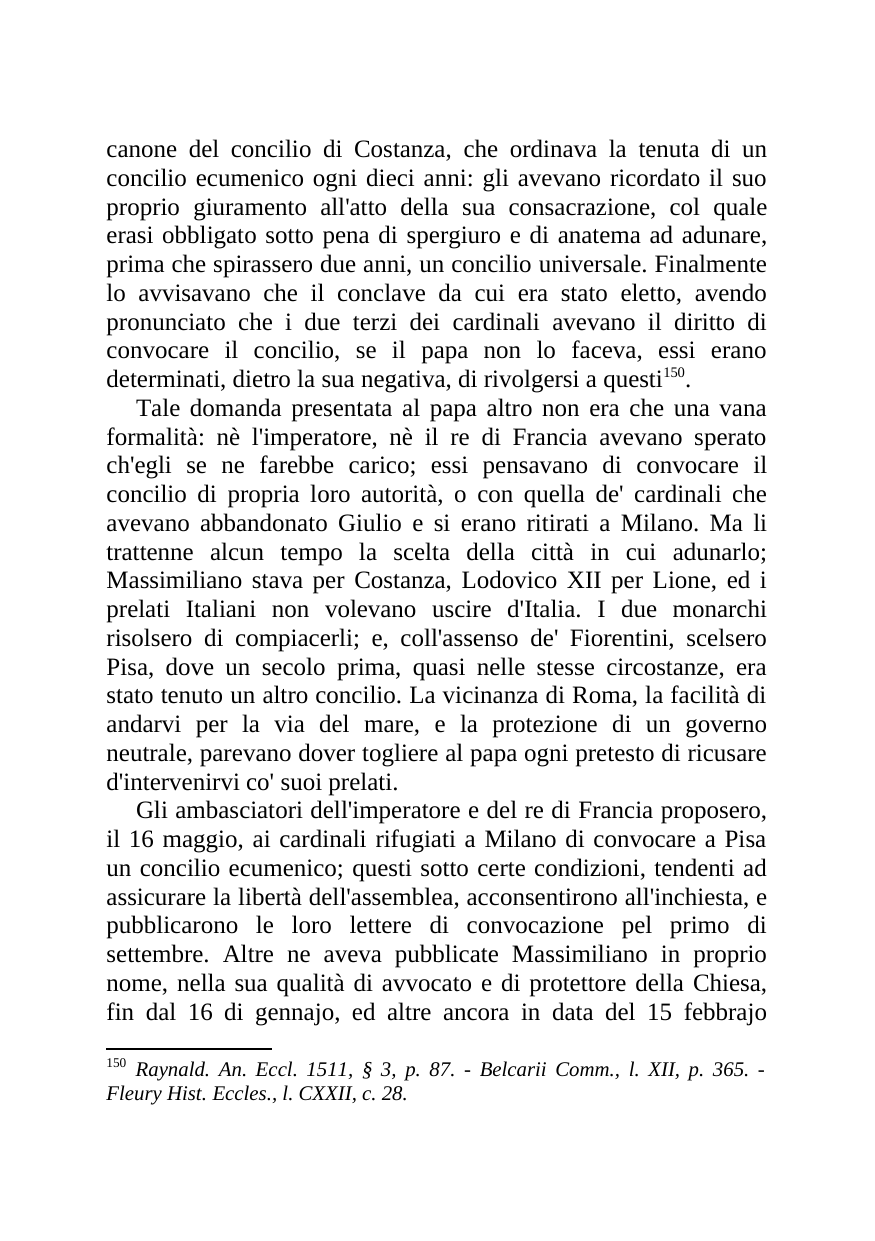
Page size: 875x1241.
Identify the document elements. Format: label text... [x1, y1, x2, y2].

text Gli ambasciatori dell'imperatore e del re di Francia proposero, il 16 maggio, ai cardinali rifugiati a Milano di convocare a Pisa un concilio ecumenico; questi sotto certe condizioni, tendenti ad assicurare la libertà dell'assemblea, acconsentirono all'inchiesta, e pubblicarono le loro lettere di convocazione pel primo di settembre. Altre ne aveva pubblicate Massimiliano in proprio nome, nella sua qualità di avvocato e di protettore della Chiesa, fin dal 16 di gennajo, ed altre ancora in data del 15 febbrajo [106, 796, 768, 1026]
text Tale domanda presentata al papa altro non era che una vana formalità: nè l'imperatore, nè il re di Francia avevano sperato ch'egli se ne farebbe carico; essi pensavano di convocare il concilio di propria loro autorità, o con quella de' cardinali che avevano abbandonato Giulio e si erano ritirati a Milano. Ma li trattenne alcun tempo la scelta della città in cui adunarlo; Massimiliano stava per Costanza, Lodovico XII per Lione, ed i prelati Italiani non volevano uscire d'Italia. I due monarchi risolsero di compiacerli; e, coll'assenso de' Fiorentini, scelsero Pisa, dove un secolo prima, quasi nelle stesse circostanze, era stato tenuto un altro concilio. La vicinanza di Roma, la facilità di andarvi per la via del mare, e la protezione di un governo neutrale, parevano dover togliere al papa ogni pretesto di ricusare d'intervenirvi co' suoi prelati. [106, 393, 768, 796]
text Raynald. An. Eccl. 1511, § 3, p. 87. - Belcarii Comm., l. XII, p. 365. - Fleury Hist. Eccles., l. CXXII, c. 28. [106, 1055, 768, 1105]
text canone del concilio di Costanza, che ordinava la tenuta di un concilio ecumenico ogni dieci anni: gli avevano ricordato il suo proprio giuramento all'atto della sua consacrazione, col quale erasi obbligato sotto pena di spergiuro e di anatema ad adunare, prima che spirassero due anni, un concilio universale. Finalmente lo avvisavano che il conclave da cui era stato eletto, avendo pronunciato che i due terzi dei cardinali avevano il diritto di convocare il concilio, se il papa non lo faceva, essi erano determinati, dietro la sua negativa, di rivolgersi a questi. [106, 134, 768, 393]
